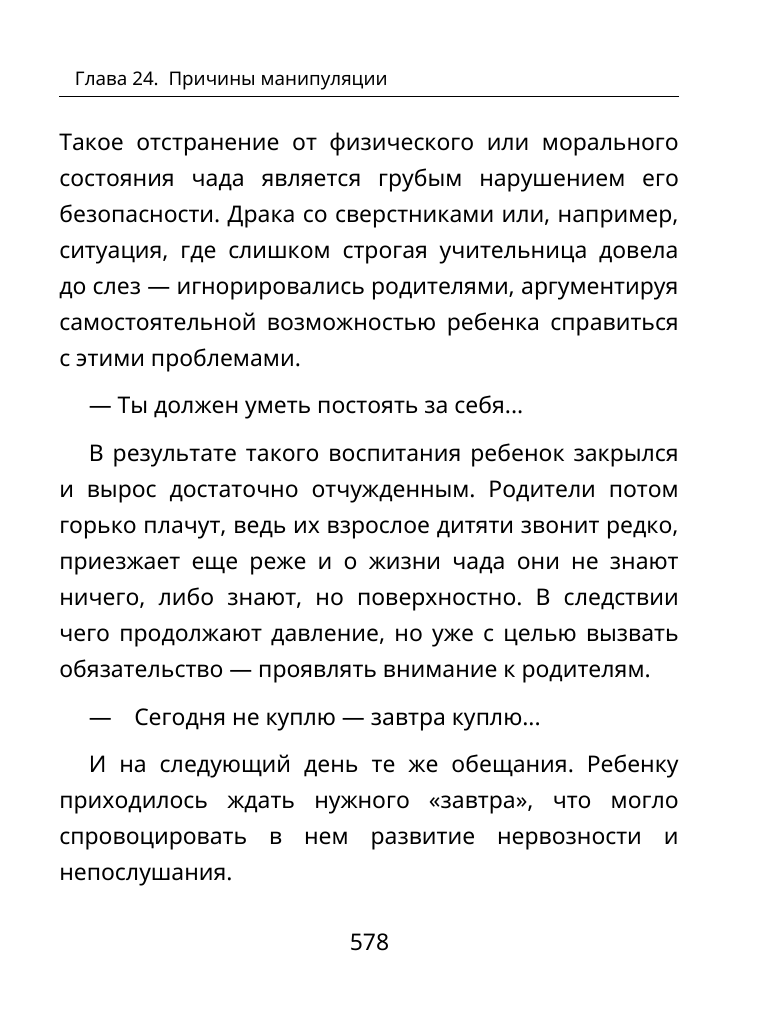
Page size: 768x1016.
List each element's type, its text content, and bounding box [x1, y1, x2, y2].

text — Ты должен уметь постоять за себя... [59, 389, 679, 421]
text Такое отстранение от физического или морального состояния чада является грубым нарушением его безопасности. Драка со сверстниками или, например, ситуация, где слишком строгая учительница довела до слез — игнорировались родителями, аргументируя самостоятельной возможностью ребенка справиться с этими проблемами. [59, 126, 679, 373]
text И на следующий день те же обещания. Ребенку приходилось ждать нужного «завтра», что могло спровоцировать в нем развитие нервозности и непослушания. [59, 748, 679, 887]
list Сегодня не куплю — завтра куплю... [59, 700, 679, 732]
text В результате такого воспитания ребенок закрылся и вырос достаточно отчужденным. Родители потом горько плачут, ведь их взрослое дитяти звонит редко, приезжает еще реже и о жизни чада они не знают ничего, либо знают, но поверхностно. В следствии чего продолжают давление, но уже с целью вызвать обязательство — проявлять внимание к родителям. [59, 437, 679, 684]
